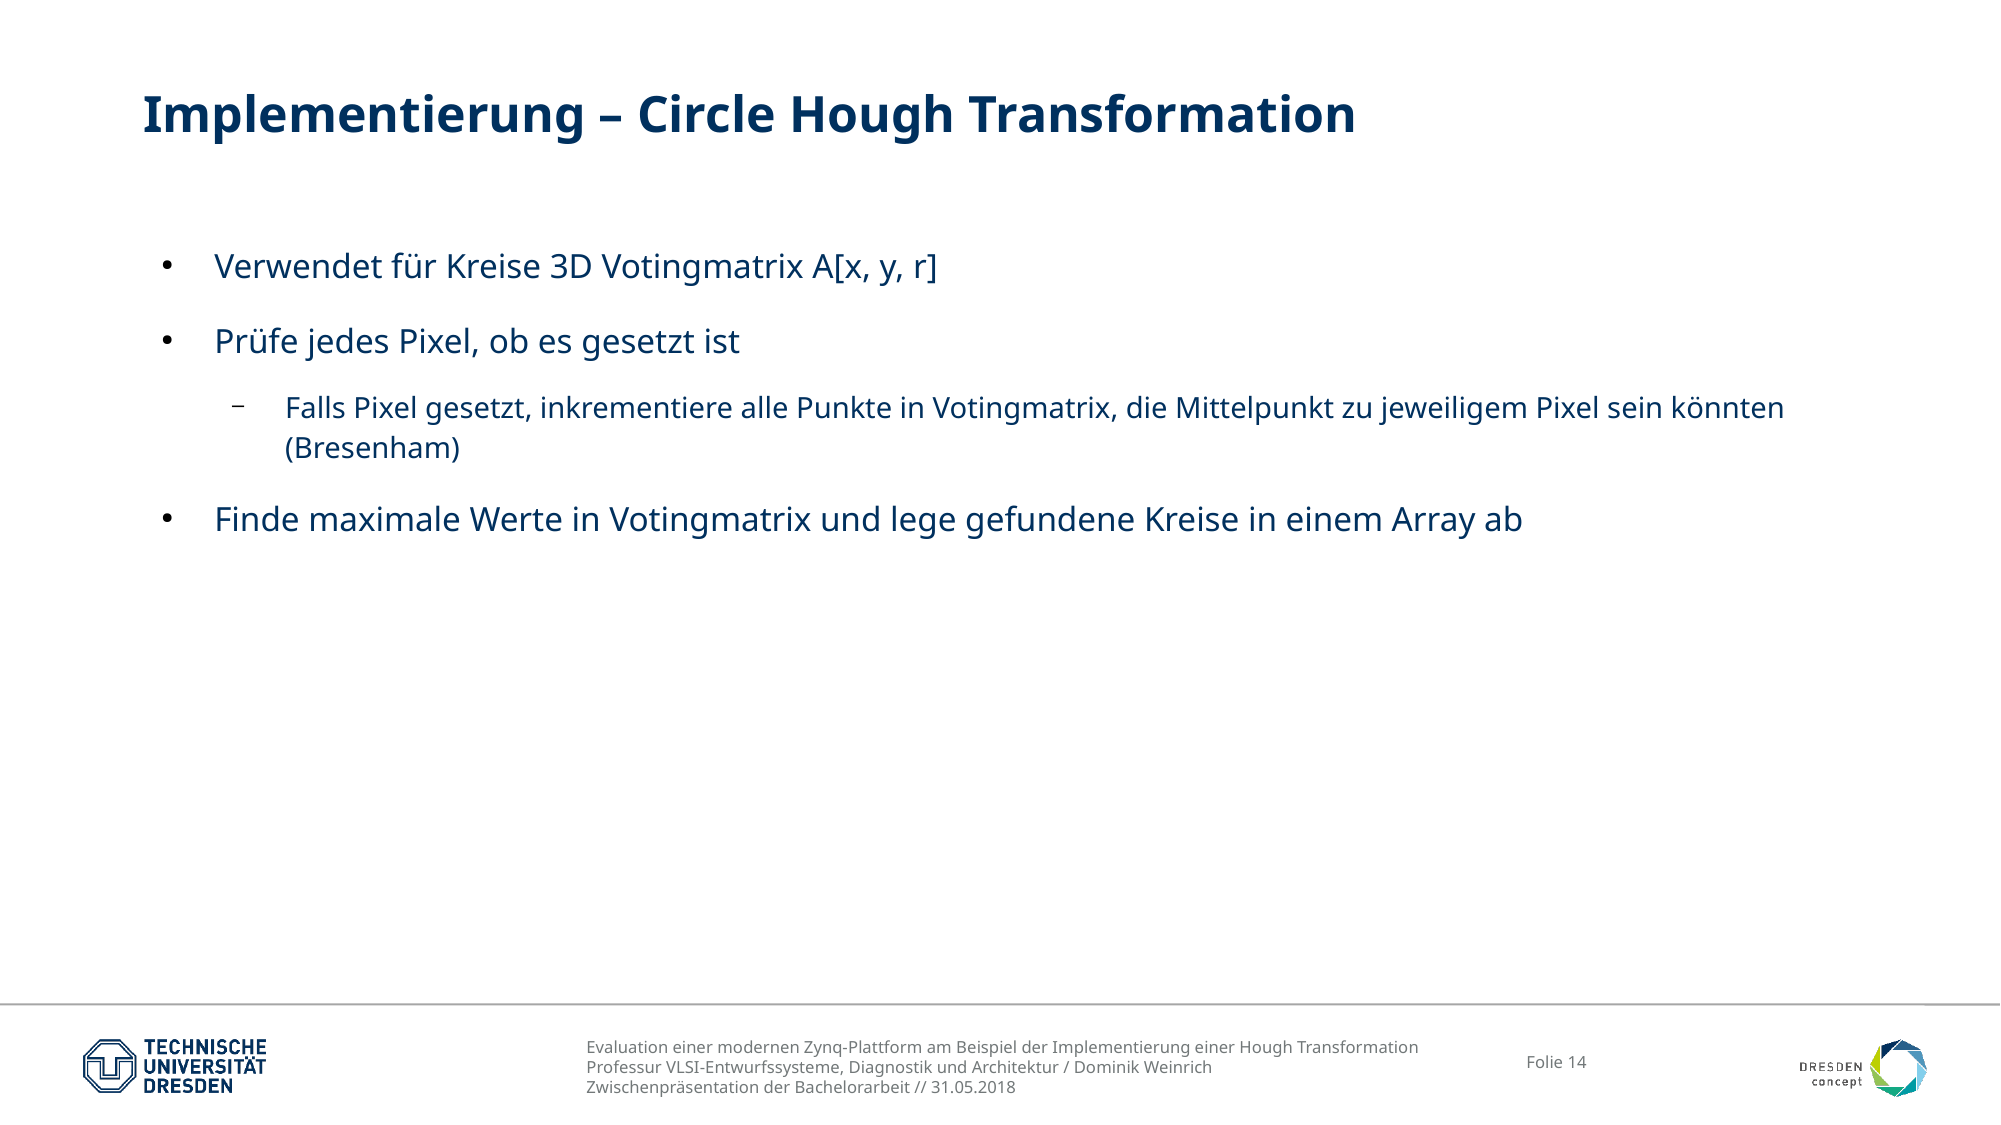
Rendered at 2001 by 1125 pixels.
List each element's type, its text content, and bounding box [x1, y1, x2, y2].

list Verwendet für Kreise 3D Votingmatrix A[x, y, r] Prüfe jedes Pixel, ob es gesetzt ist Falls Pixel gesetzt, inkrementiere alle Punkte in Votingmatrix, die Mittelpunkt zu jeweiligem Pixel sein könnten (Bresenham) Finde maximale Werte in Votingmatrix und lege gefundene Kreise in einem Array ab [143, 243, 1880, 957]
title Implementierung – Circle Hough Transformation [143, 56, 1880, 169]
picture [1800, 1039, 1927, 1097]
picture [83, 1039, 266, 1093]
